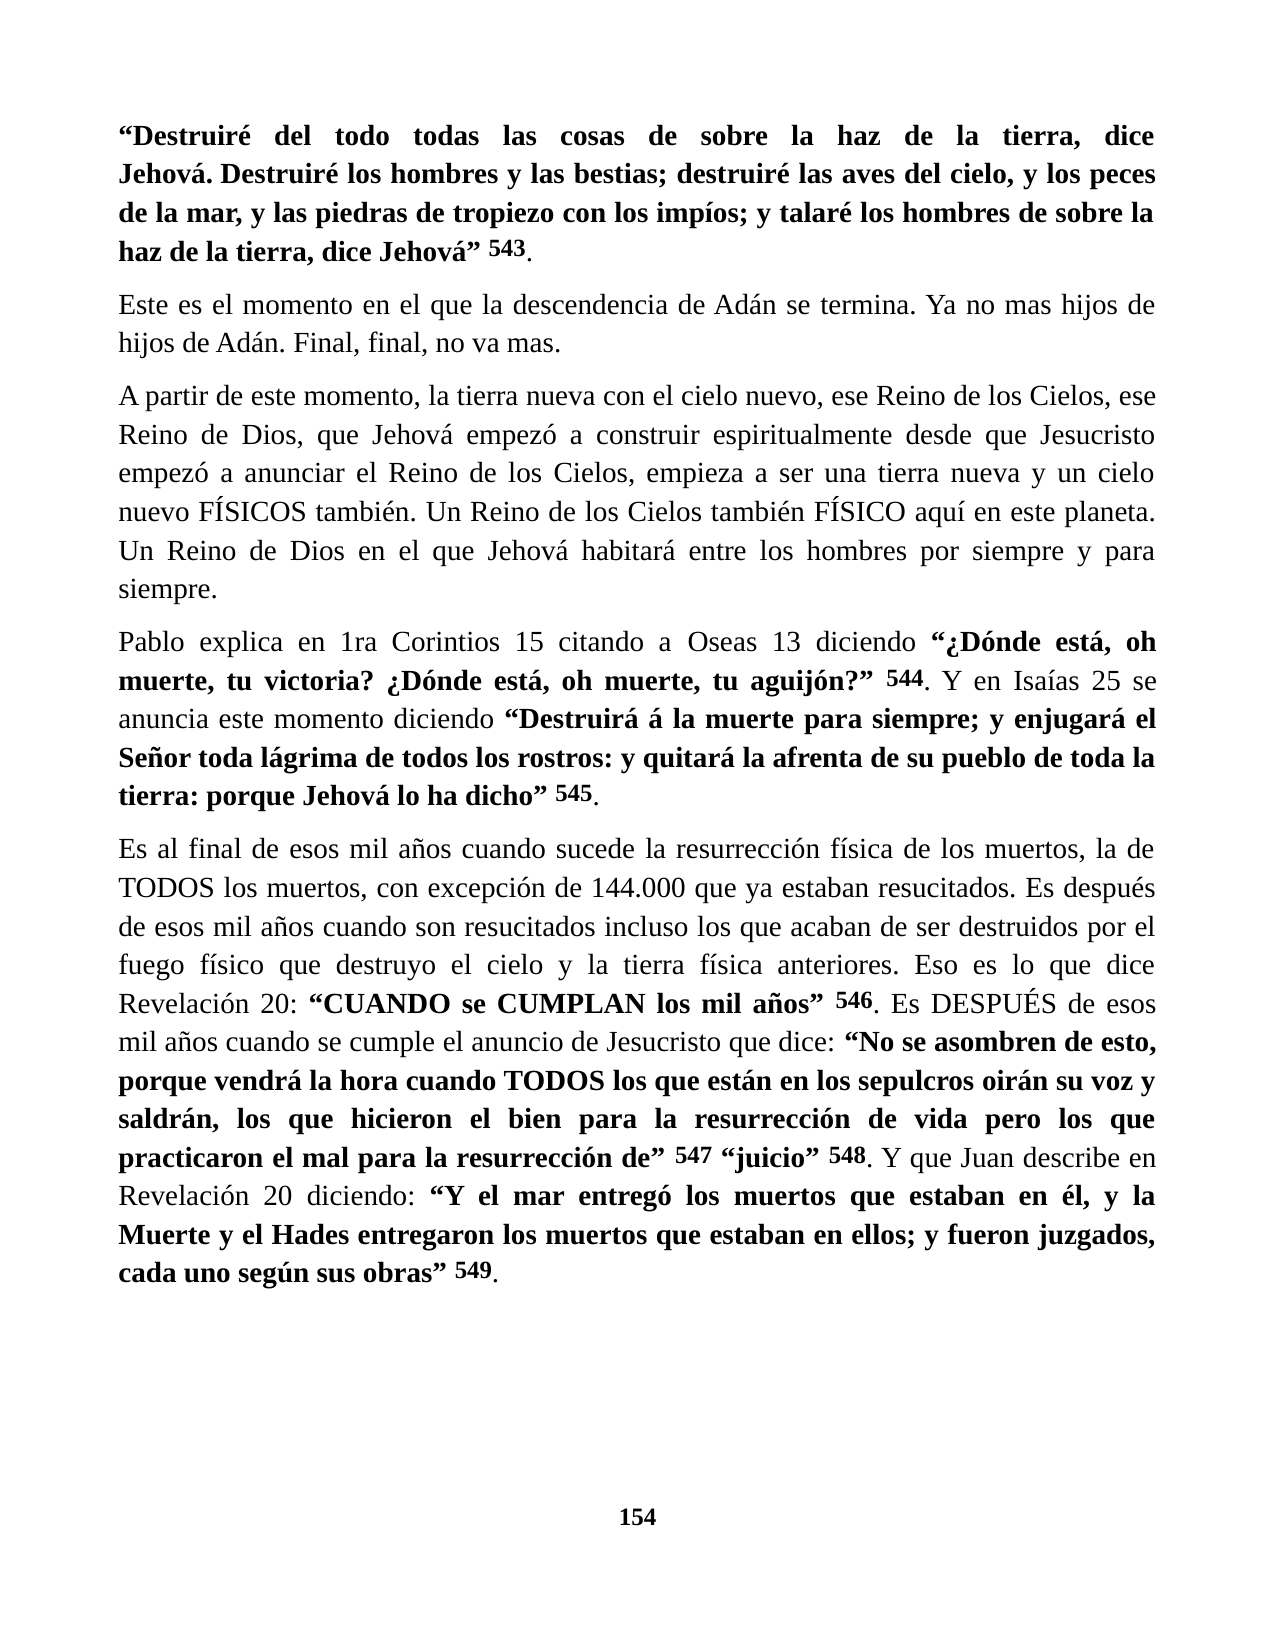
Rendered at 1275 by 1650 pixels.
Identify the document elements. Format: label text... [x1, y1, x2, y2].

text “Destruiré del todo todas las cosas de sobre la haz de la tierra, dice Jehová. Destruiré los hombres y las bestias; destruiré las aves del cielo, y los peces de la mar, y las piedras de tropiezo con los impíos; y talaré los hombres de sobre la haz de la tierra, dice Jehová” . [118, 118, 1157, 267]
text A partir de este momento, la tierra nueva con el cielo nuevo, ese Reino de los Cielos, ese Reino de Dios, que Jehová empezó a construir espiritualmente desde que Jesucristo empezó a anunciar el Reino de los Cielos, empieza a ser una tierra nueva y un cielo nuevo FÍSICOS también. Un Reino de los Cielos también FÍSICO aquí en este planeta. Un Reino de Dios en el que Jehová habitará entre los hombres por siempre y para siempre. [118, 378, 1157, 605]
text Este es el momento en el que la descendencia de Adán se termina. Ya no mas hijos de hijos de Adán. Final, final, no va mas. [118, 287, 1157, 359]
text Es al final de esos mil años cuando sucede la resurrección física de los muertos, la de TODOS los muertos, con excepción de 144.000 que ya estaban resucitados. Es después de esos mil años cuando son resucitados incluso los que acaban de ser destruidos por el fuego físico que destruyo el cielo y la tierra física anteriores. Eso es lo que dice Revelación 20: “CUANDO se CUMPLAN los mil años” . Es DESPUÉS de esos mil años cuando se cumple el anuncio de Jesucristo que dice: “No se asombren de esto, porque vendrá la hora cuando TODOS los que están en los sepulcros oirán su voz y saldrán, los que hicieron el bien para la resurrección de vida pero los que practicaron el mal para la resurrección de” “juicio” . Y que Juan describe en Revelación 20 diciendo: “Y el mar entregó los muertos que estaban en él, y la Muerte y el Hades entregaron los muertos que estaban en ellos; y fueron juzgados, cada uno según sus obras” . [118, 832, 1157, 1289]
text Pablo explica en 1ra Corintios 15 citando a Oseas 13 diciendo “¿Dónde está, oh muerte, tu victoria? ¿Dónde está, oh muerte, tu aguijón?” . Y en Isaías 25 se anuncia este momento diciendo “Destruirá á la muerte para siempre; y enjugará el Señor toda lágrima de todos los rostros: y quitará la afrenta de su pueblo de toda la tierra: porque Jehová lo ha dicho” . [118, 624, 1157, 812]
